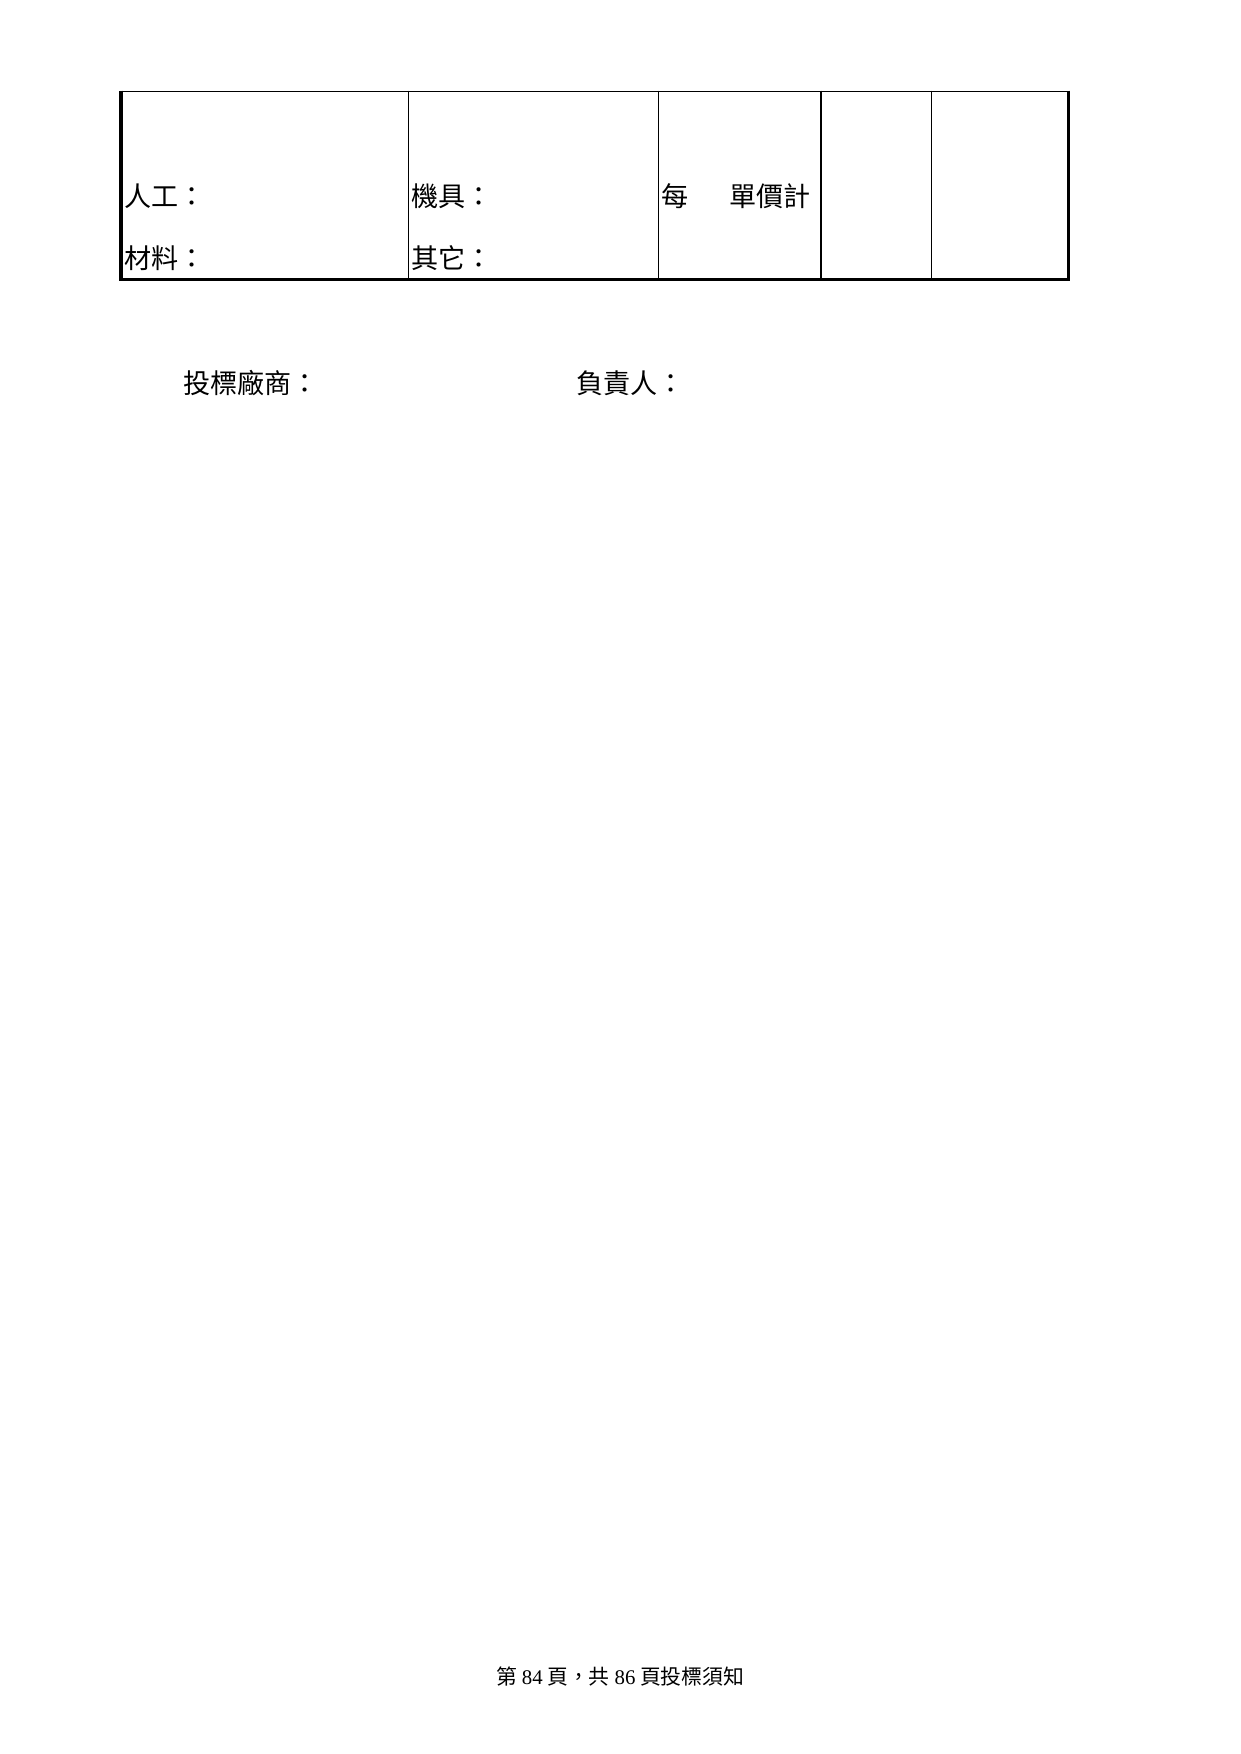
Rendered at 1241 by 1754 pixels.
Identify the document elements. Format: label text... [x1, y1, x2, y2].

table_cell [932, 92, 1067, 278]
table_cell [822, 92, 931, 278]
table_cell [59, 91, 119, 278]
table_cell 機具： 其它： [409, 92, 658, 278]
text 投標廠商： 負責人： [118, 341, 1122, 403]
table_cell 人工： 材料： [123, 92, 408, 278]
table_cell 每 單價計 [659, 92, 820, 278]
